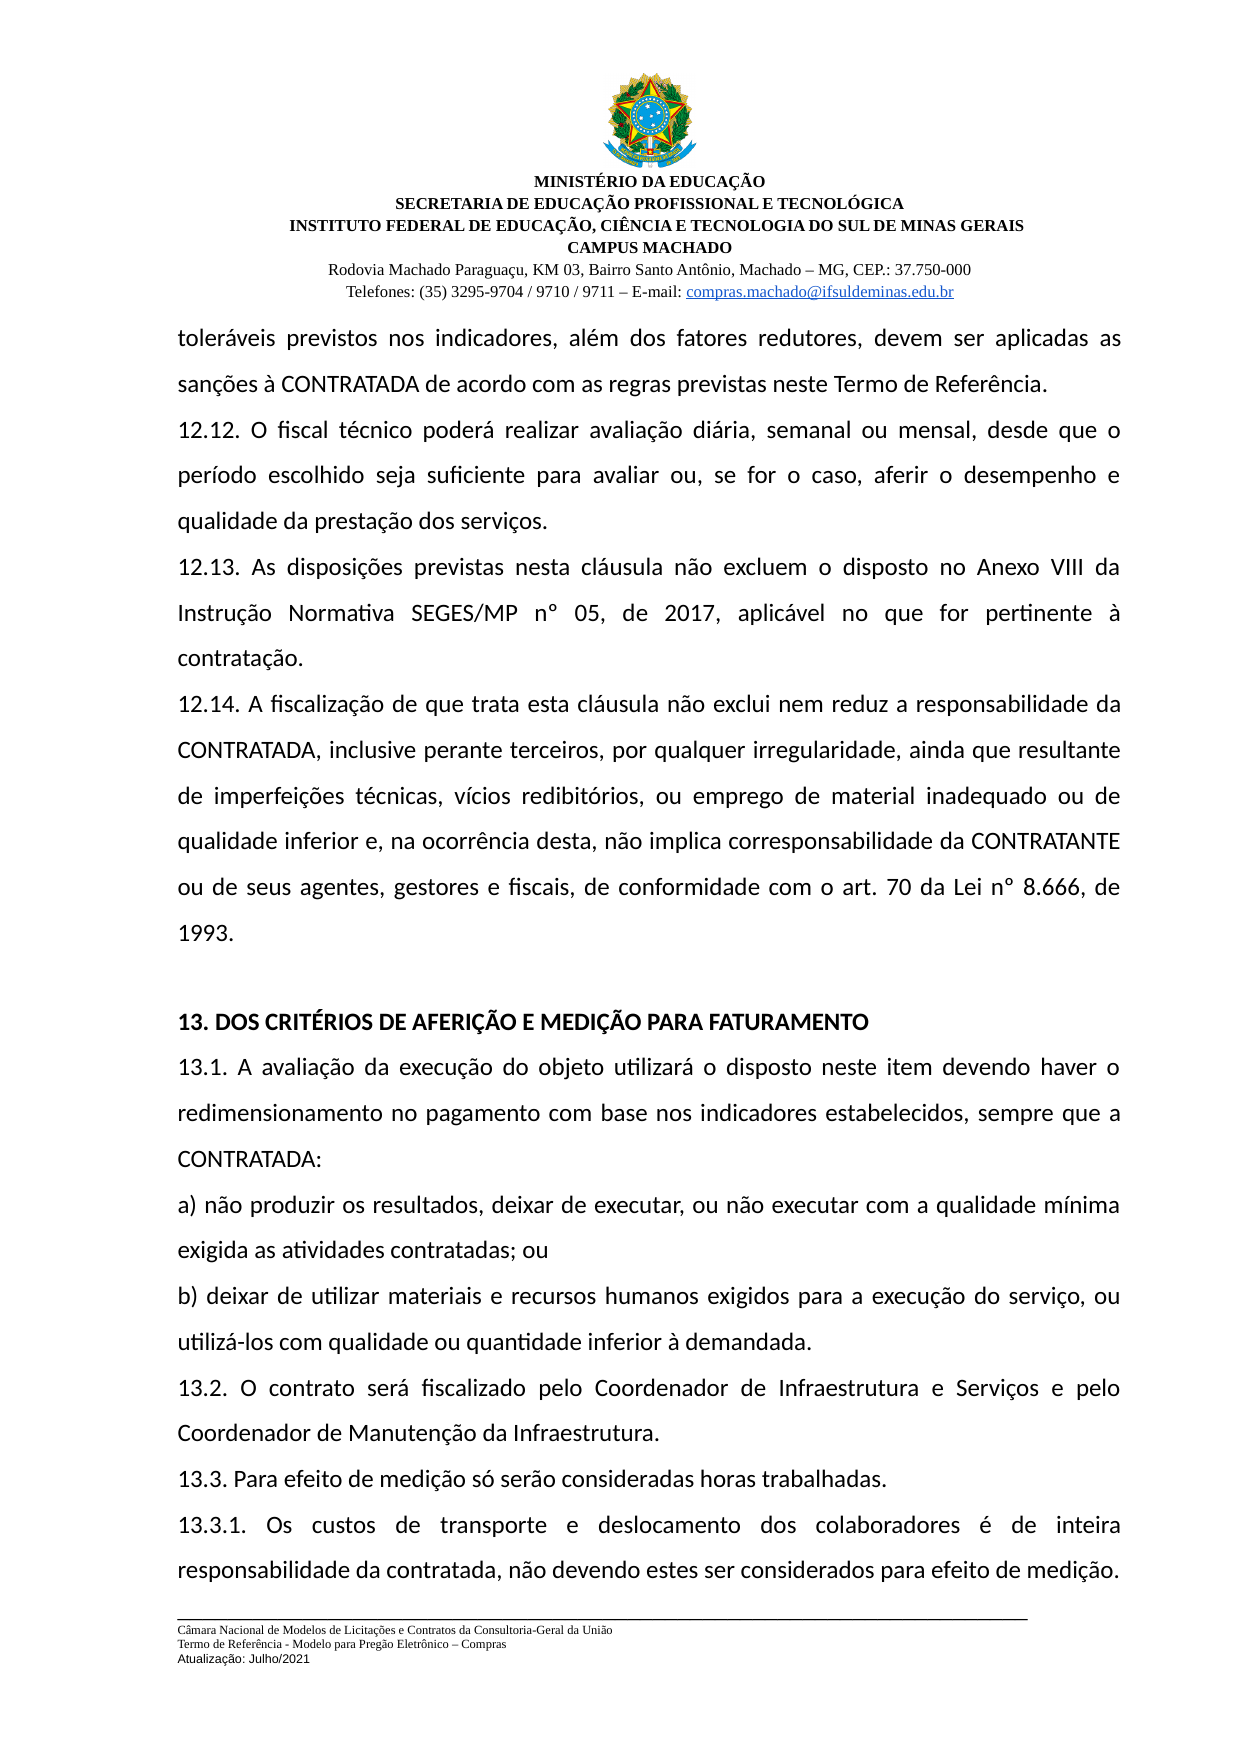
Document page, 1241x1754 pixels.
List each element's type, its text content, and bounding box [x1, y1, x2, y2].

picture [643, 163, 658, 168]
text 13. DOS CRITÉRIOS DE AFERIÇÃO E MEDIÇÃO PARA FATURAMENTO [177, 1006, 1122, 1036]
text 12.12. O fiscal técnico poderá realizar avaliação diária, semanal ou mensal, desde que o período escolhido seja suficiente para avaliar ou, se for o caso, aferir o desempenho e qualidade da prestação dos serviços. [177, 414, 1122, 536]
text 12.13. As disposições previstas nesta cláusula não excluem o disposto no Anexo VIII da Instrução Normativa SEGES/MP nº 05, de 2017, aplicável no que for pertinente à contratação. [177, 551, 1122, 673]
picture [669, 149, 680, 155]
text 12.14. A fiscalização de que trata esta cláusula não exclui nem reduz a responsabilidade da CONTRATADA, inclusive perante terceiros, por qualquer irregularidade, ainda que resultante de imperfeições técnicas, vícios redibitórios, ou emprego de material inadequado ou de qualidade inferior e, na ocorrência desta, não implica corresponsabilidade da CONTRATANTE ou de seus agentes, gestores e fiscais, de conformidade com o art. 70 da Lei nº 8.666, de 1993. [177, 688, 1122, 947]
text 13.3.1. Os custos de transporte e deslocamento dos colaboradores é de inteira responsabilidade da contratada, não devendo estes ser considerados para efeito de medição. [177, 1509, 1122, 1585]
text a) não produzir os resultados, deixar de executar, ou não executar com a qualidade mínima exigida as atividades contratadas; ou [177, 1189, 1122, 1265]
text 13.1. A avaliação da execução do objeto utilizará o disposto neste item devendo haver o redimensionamento no pagamento com base nos indicadores estabelecidos, sempre que a CONTRATADA: [177, 1052, 1122, 1173]
text toleráveis previstos nos indicadores, além dos fatores redutores, devem ser aplicadas as sanções à CONTRATADA de acordo com as regras previstas neste Termo de Referência. [177, 322, 1122, 399]
text b) deixar de utilizar materiais e recursos humanos exigidos para a execução do serviço, ou utilizá-los com qualidade ou quantidade inferior à demandada. [177, 1280, 1122, 1356]
text 13.3. Para efeito de medição só serão consideradas horas trabalhadas. [177, 1463, 1122, 1494]
text 13.2. O contrato será fiscalizado pelo Coordenador de Infraestrutura e Serviços e pelo Coordenador de Manutenção da Infraestrutura. [177, 1372, 1122, 1448]
picture [603, 73, 697, 168]
